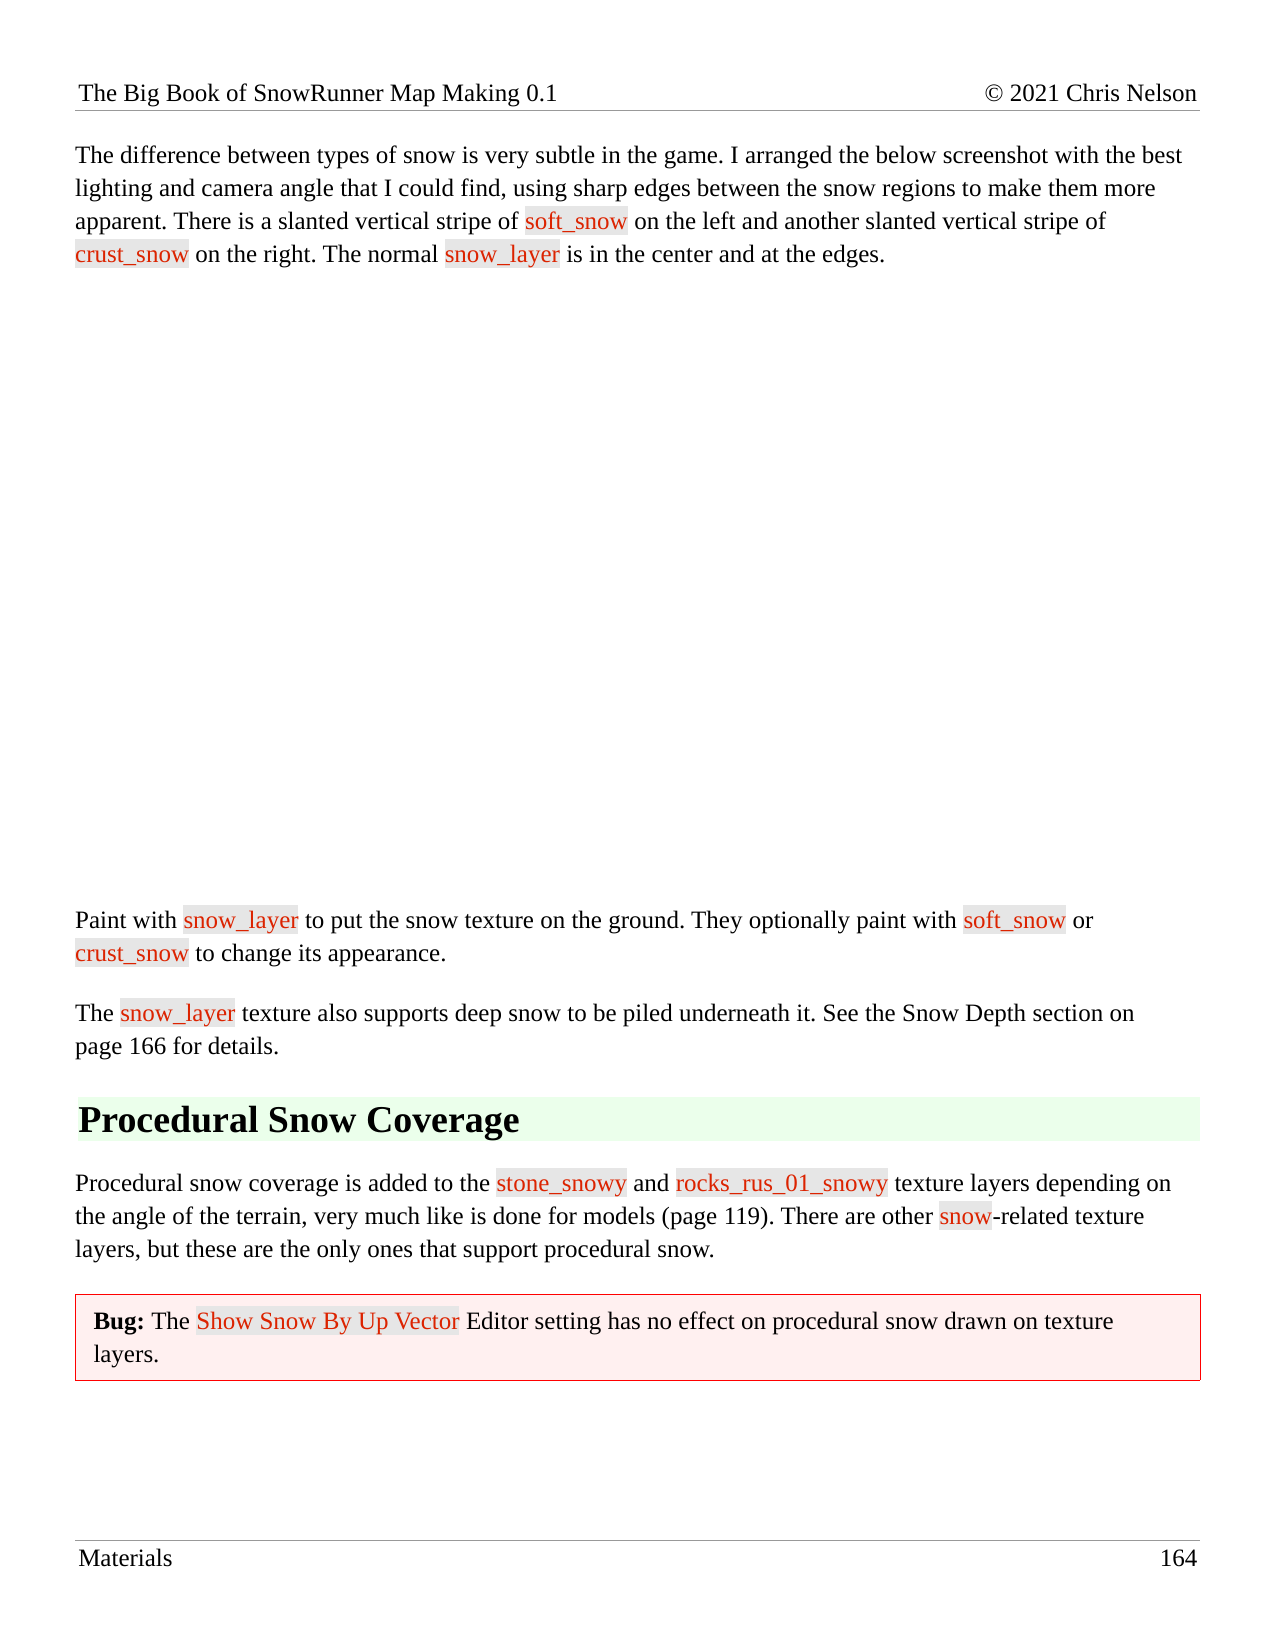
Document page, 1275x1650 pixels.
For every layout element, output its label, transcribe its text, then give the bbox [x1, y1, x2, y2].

text The snow_layer texture also supports deep snow to be piled underneath it. See the Snow Depth section on page 166 for details. [75, 998, 1200, 1060]
list The Show Snow By Up Vector Editor setting has no effect on procedural snow drawn on texture layers. [76, 1295, 1200, 1380]
text The difference between types of snow is very subtle in the game. I arranged the below screenshot with the best lighting and camera angle that I could find, using sharp edges between the snow regions to make them more apparent. There is a slanted vertical stripe of soft_snow on the left and another slanted vertical stripe of crust_snow on the right. The normal snow_layer is in the center and at the edges. [75, 140, 1200, 268]
subtitle Procedural Snow Coverage [78, 1097, 1200, 1141]
text Paint with snow_layer to put the snow texture on the ground. They optionally paint with soft_snow or crust_snow to change its appearance. [75, 905, 1200, 967]
text Procedural snow coverage is added to the stone_snowy and rocks_rus_01_snowy texture layers depending on the angle of the terrain, very much like is done for models (page 119). There are other snow-related texture layers, but these are the only ones that support procedural snow. [75, 1168, 1200, 1263]
